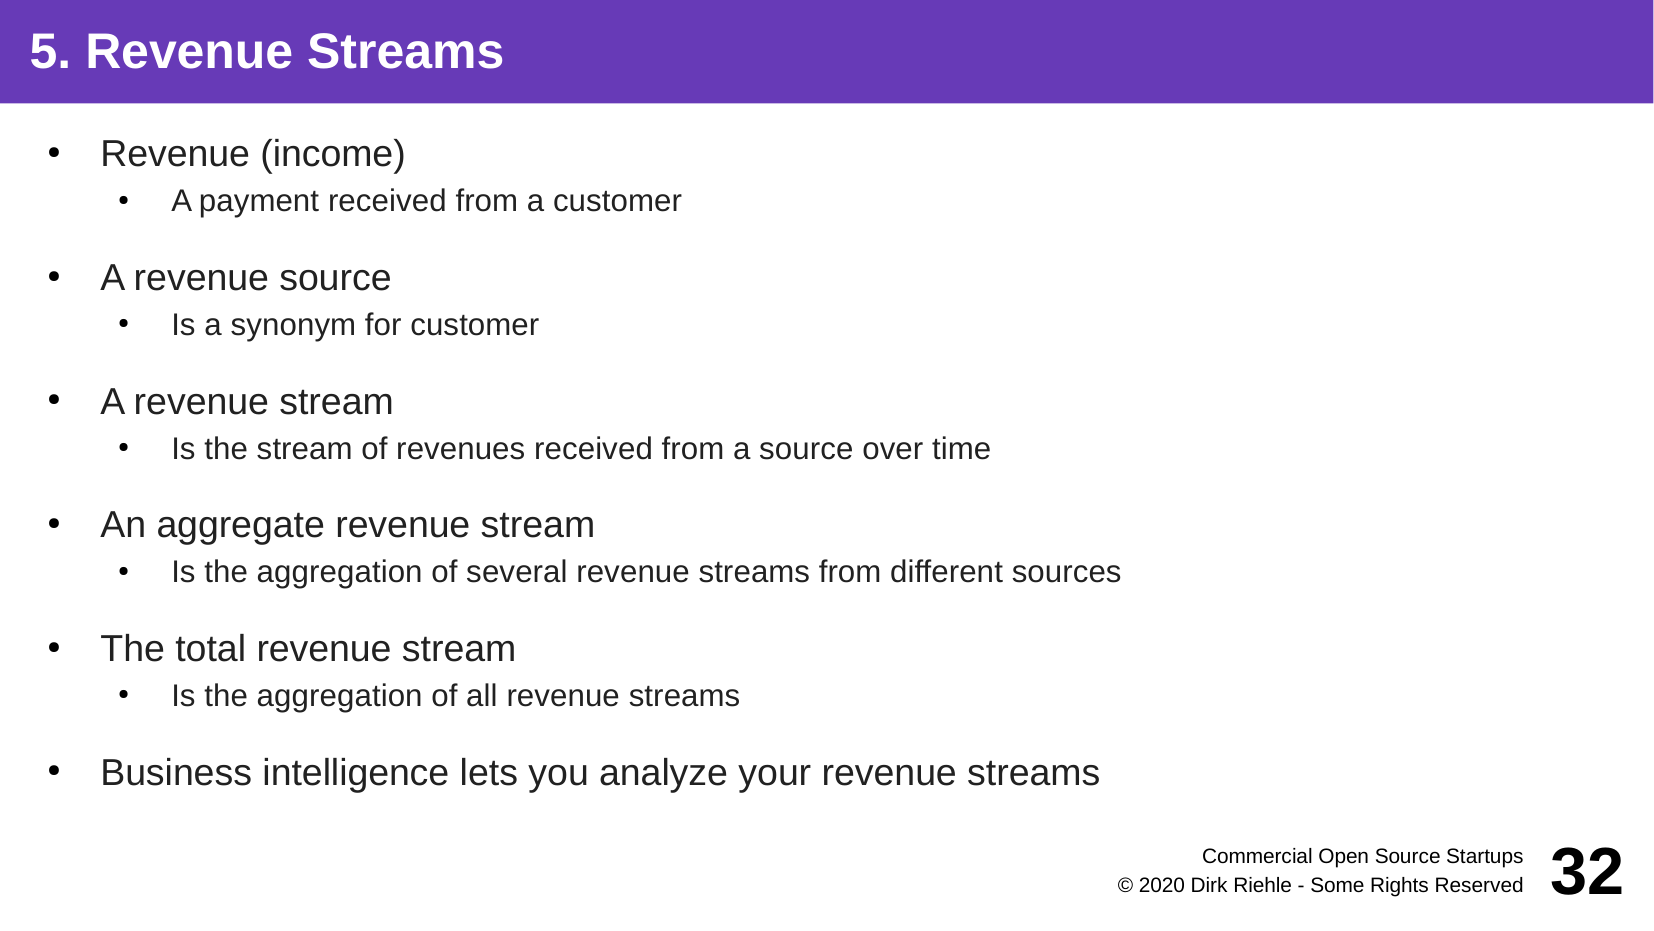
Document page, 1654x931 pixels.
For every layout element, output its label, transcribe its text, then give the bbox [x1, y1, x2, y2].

title 5. Revenue Streams [0, 0, 1654, 104]
list Revenue (income) A payment received from a customer A revenue source Is a synonym for customer A revenue stream Is the stream of revenues received from a source over time An aggregate revenue stream Is the aggregation of several revenue streams from different sources The total revenue stream Is the aggregation of all revenue streams Business intelligence lets you analyze your revenue streams [29, 132, 1625, 813]
